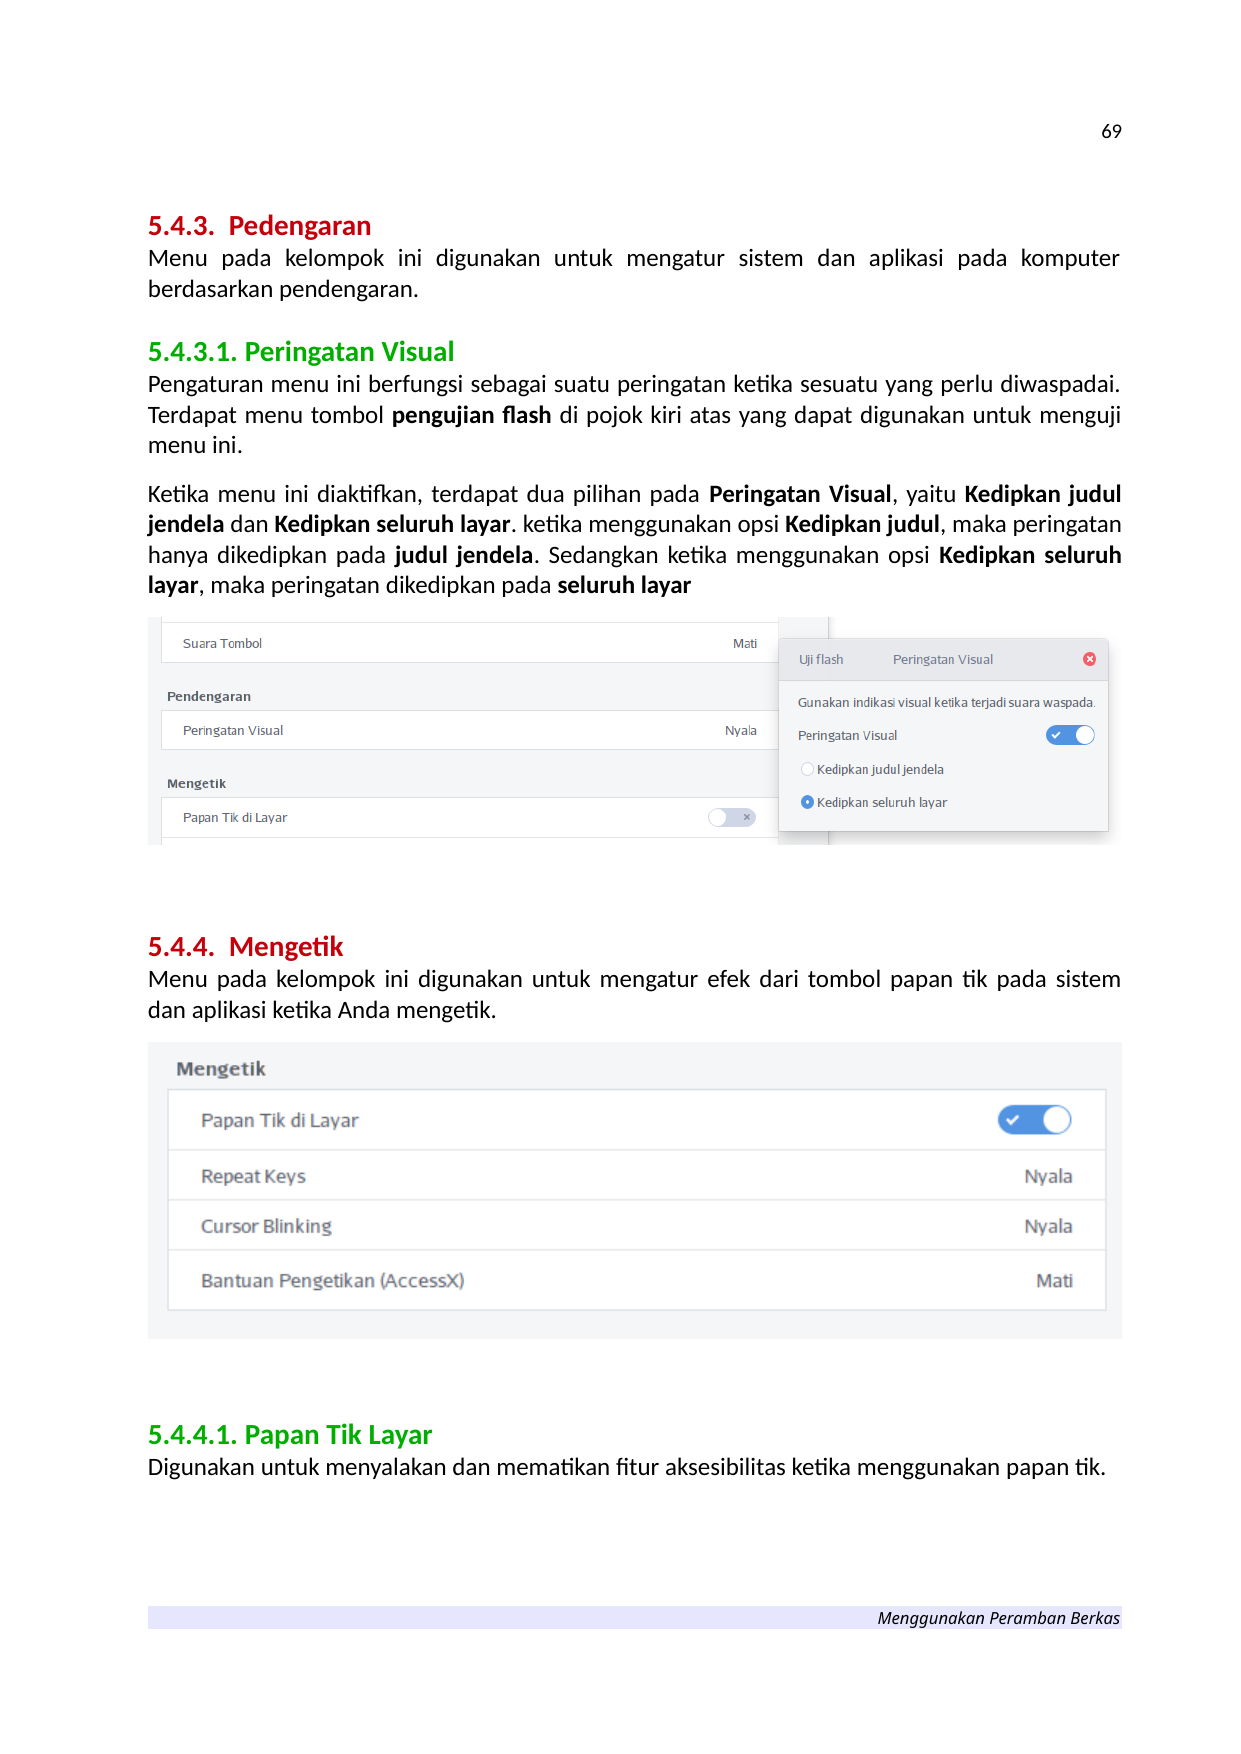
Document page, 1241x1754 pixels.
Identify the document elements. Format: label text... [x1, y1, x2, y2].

text Menu pada kelompok ini digunakan untuk mengatur sistem dan aplikasi pada komputer berdasarkan pendengaran. [148, 242, 1122, 303]
subtitle Pedengaran [148, 207, 1122, 242]
subtitle Papan Tik Layar [148, 1416, 1122, 1451]
subtitle Mengetik [148, 928, 1122, 963]
text Ketika menu ini diaktifkan, terdapat dua pilihan pada Peringatan Visual, yaitu Kedipkan judul jendela dan Kedipkan seluruh layar. ketika menggunakan opsi Kedipkan judul, maka peringatan hanya dikedipkan pada judul jendela. Sedangkan ketika menggunakan opsi Kedipkan seluruh layar, maka peringatan dikedipkan pada seluruh layar [148, 478, 1122, 600]
text Pengaturan menu ini berfungsi sebagai suatu peringatan ketika sesuatu yang perlu diwaspadai. Terdapat menu tombol pengujian flash di pojok kiri atas yang dapat digunakan untuk menguji menu ini. [148, 368, 1122, 460]
subtitle Peringatan Visual [148, 333, 1122, 368]
picture [147, 617, 1123, 845]
text Menu pada kelompok ini digunakan untuk mengatur efek dari tombol papan tik pada sistem dan aplikasi ketika Anda mengetik. [148, 963, 1122, 1024]
picture [147, 1042, 1123, 1339]
text Digunakan untuk menyalakan dan mematikan fitur aksesibilitas ketika menggunakan papan tik. [148, 1451, 1122, 1482]
